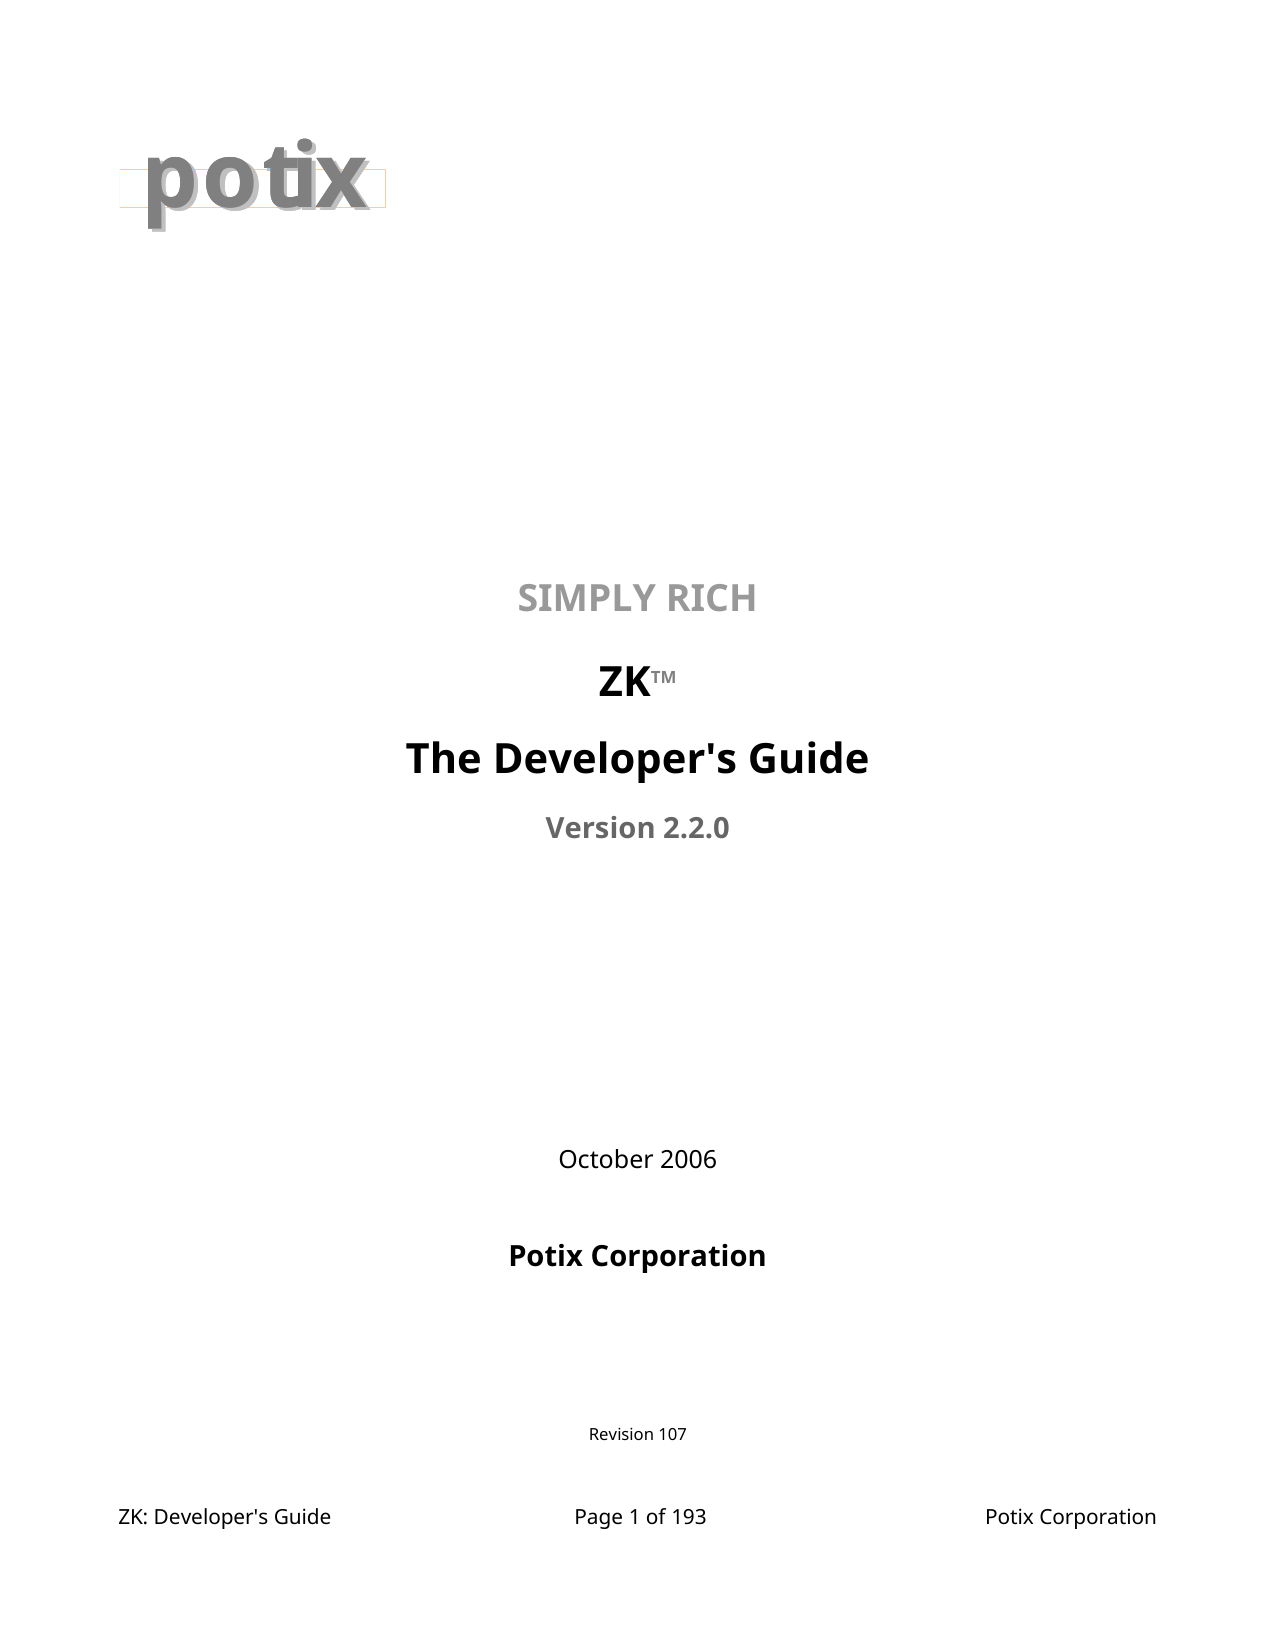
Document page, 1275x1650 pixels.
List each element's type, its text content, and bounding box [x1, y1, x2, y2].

text SIMPLY RICH [118, 571, 1157, 622]
text ZKTM [118, 652, 1157, 708]
text Version 2.2.0 [118, 807, 1157, 847]
text Revision 107 [118, 1422, 1157, 1445]
text Potix Corporation [118, 1235, 1157, 1275]
text October 2006 [118, 1142, 1157, 1176]
text The Developer's Guide [118, 729, 1157, 786]
